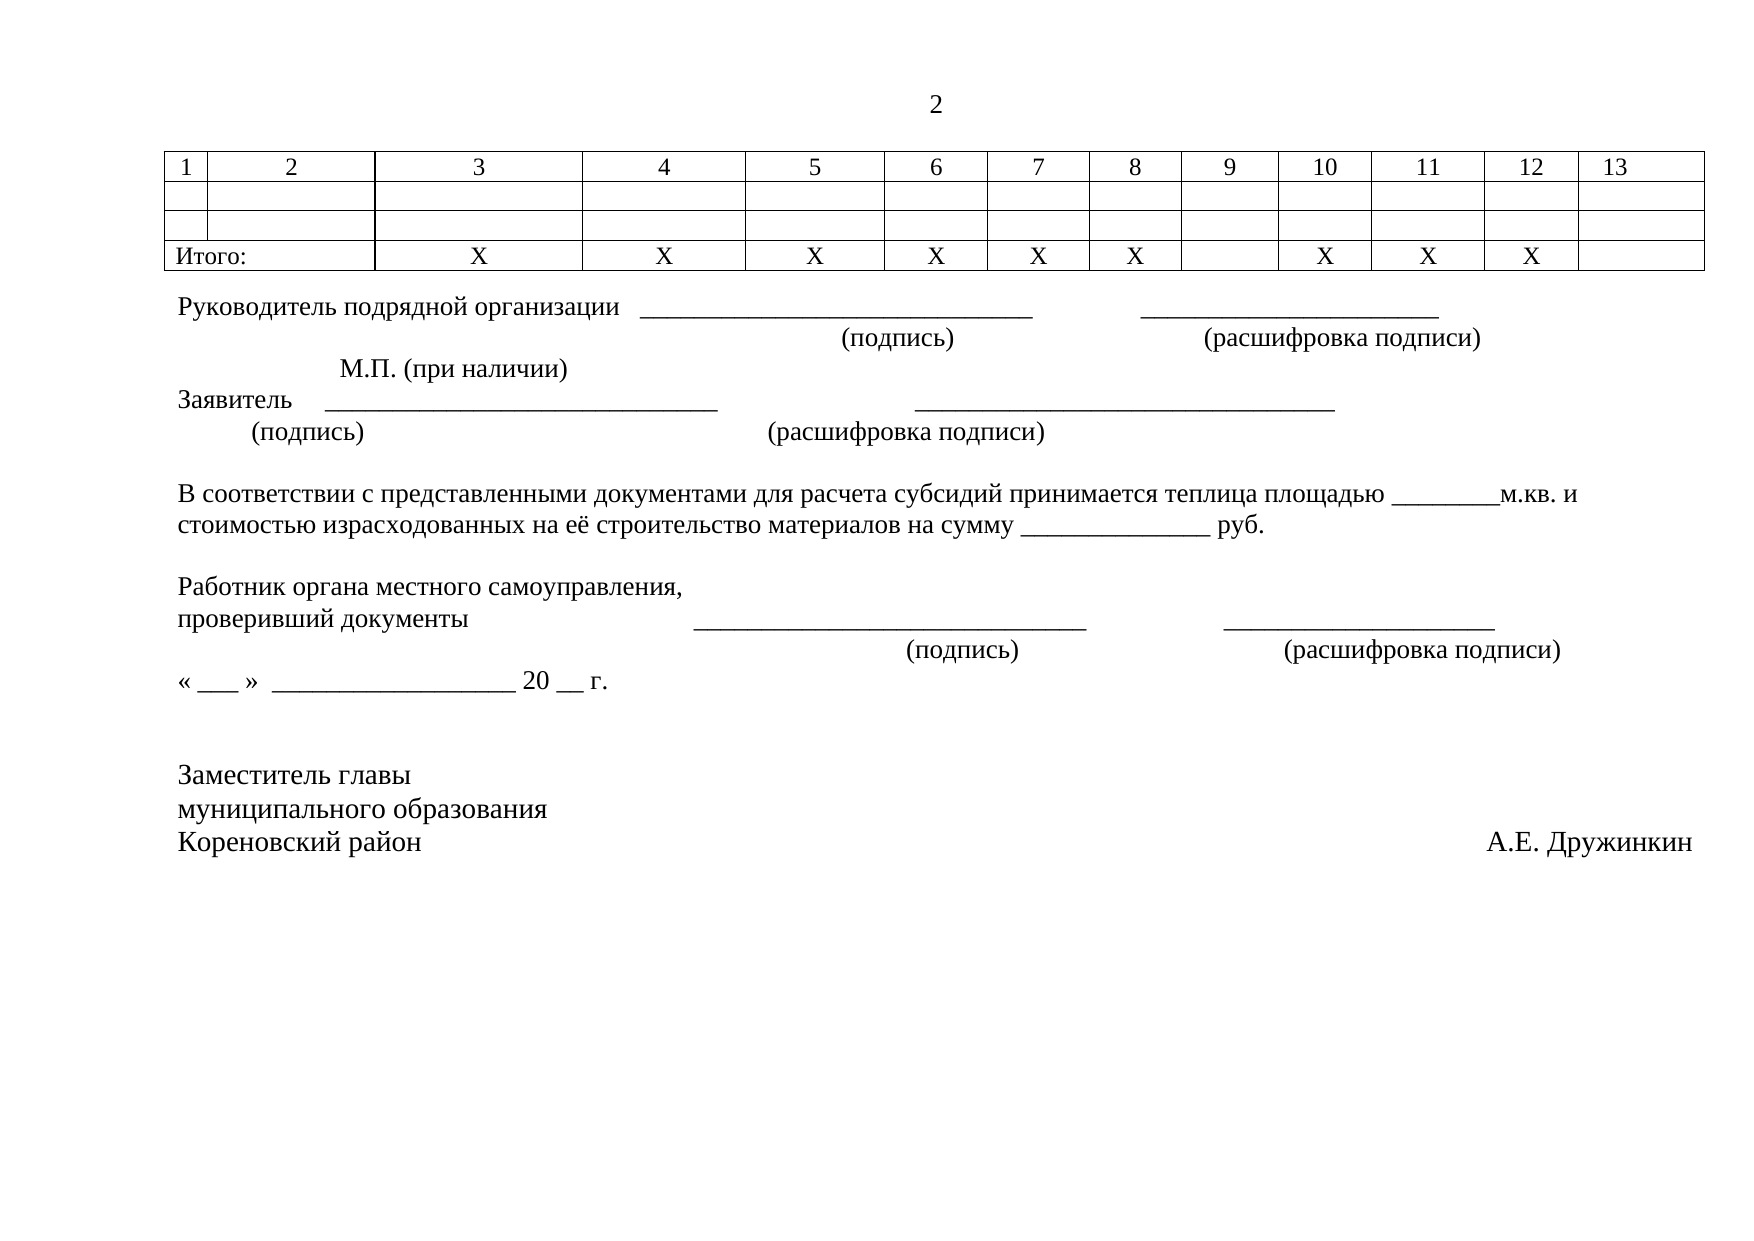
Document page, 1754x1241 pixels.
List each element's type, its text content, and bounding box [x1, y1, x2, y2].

table_cell [885, 182, 987, 210]
text « ___ » __________________ 20 __ г. [177, 664, 1695, 695]
table_cell [1090, 182, 1181, 210]
table_header 9 [1182, 152, 1278, 181]
table_cell Х [746, 241, 884, 270]
table_cell [1372, 211, 1484, 240]
text Руководитель подрядной организации _____________________________ ______________________ [177, 290, 1695, 321]
table_cell Итого: [165, 241, 374, 270]
table_header 7 [988, 152, 1089, 181]
table_cell Х [885, 241, 987, 270]
text 2 [177, 88, 1695, 120]
table_header 8 [1090, 152, 1181, 181]
text Заместитель главы [177, 757, 1695, 791]
table_header 2 [208, 152, 374, 181]
table_cell Х [1279, 241, 1371, 270]
table_header 5 [746, 152, 884, 181]
table_header 1 [165, 152, 207, 181]
table_cell [1279, 211, 1371, 240]
table_header 12 [1485, 152, 1578, 181]
table_cell [1182, 241, 1278, 270]
text проверивший документы _____________________________ ____________________ (подпись) (расшифровка подписи) [177, 602, 1695, 664]
table_cell Х [988, 241, 1089, 270]
table_cell [208, 211, 374, 240]
table_cell [1279, 182, 1371, 210]
table_cell [1182, 182, 1278, 210]
table_cell [1579, 241, 1704, 270]
table_cell Х [376, 241, 582, 270]
table_header 10 [1279, 152, 1371, 181]
text Заявитель _____________________________ _______________________________ (подпись) (расшифровка подписи) [177, 384, 1695, 446]
text муниципального образования [177, 791, 1695, 824]
table_cell [583, 182, 745, 210]
table_cell [988, 182, 1089, 210]
table_cell [376, 211, 582, 240]
text М.П. (при наличии) [177, 352, 1695, 384]
table_header 11 [1372, 152, 1484, 181]
table_cell Х [1372, 241, 1484, 270]
table_cell [746, 182, 884, 210]
table_cell [165, 182, 207, 210]
table_cell [1485, 182, 1578, 210]
text В соответствии с представленными документами для расчета субсидий принимается теплица площадью ________м.кв. и стоимостью израсходованных на её строительство материалов на сумму ______________ руб. [177, 477, 1695, 539]
text Работник органа местного самоуправления, [177, 571, 1695, 602]
table_cell [376, 182, 582, 210]
table_cell [1372, 182, 1484, 210]
table_header 3 [376, 152, 582, 181]
table_cell [583, 211, 745, 240]
table_cell [208, 182, 374, 210]
table_cell [1182, 211, 1278, 240]
table_cell [885, 211, 987, 240]
table_cell [746, 211, 884, 240]
table_cell [165, 211, 207, 240]
table_cell [1485, 211, 1578, 240]
table_cell Х [583, 241, 745, 270]
table_cell [1090, 211, 1181, 240]
table_header 13 [1579, 152, 1704, 181]
table_header 4 [583, 152, 745, 181]
table_cell [1579, 182, 1704, 210]
text (подпись) (расшифровка подписи) [177, 321, 1695, 352]
table_cell Х [1485, 241, 1578, 270]
table_cell [988, 211, 1089, 240]
text Кореновский район А.Е. Дружинкин [177, 824, 1695, 858]
table_header 6 [885, 152, 987, 181]
table_cell Х [1090, 241, 1181, 270]
table_cell [1579, 211, 1704, 240]
